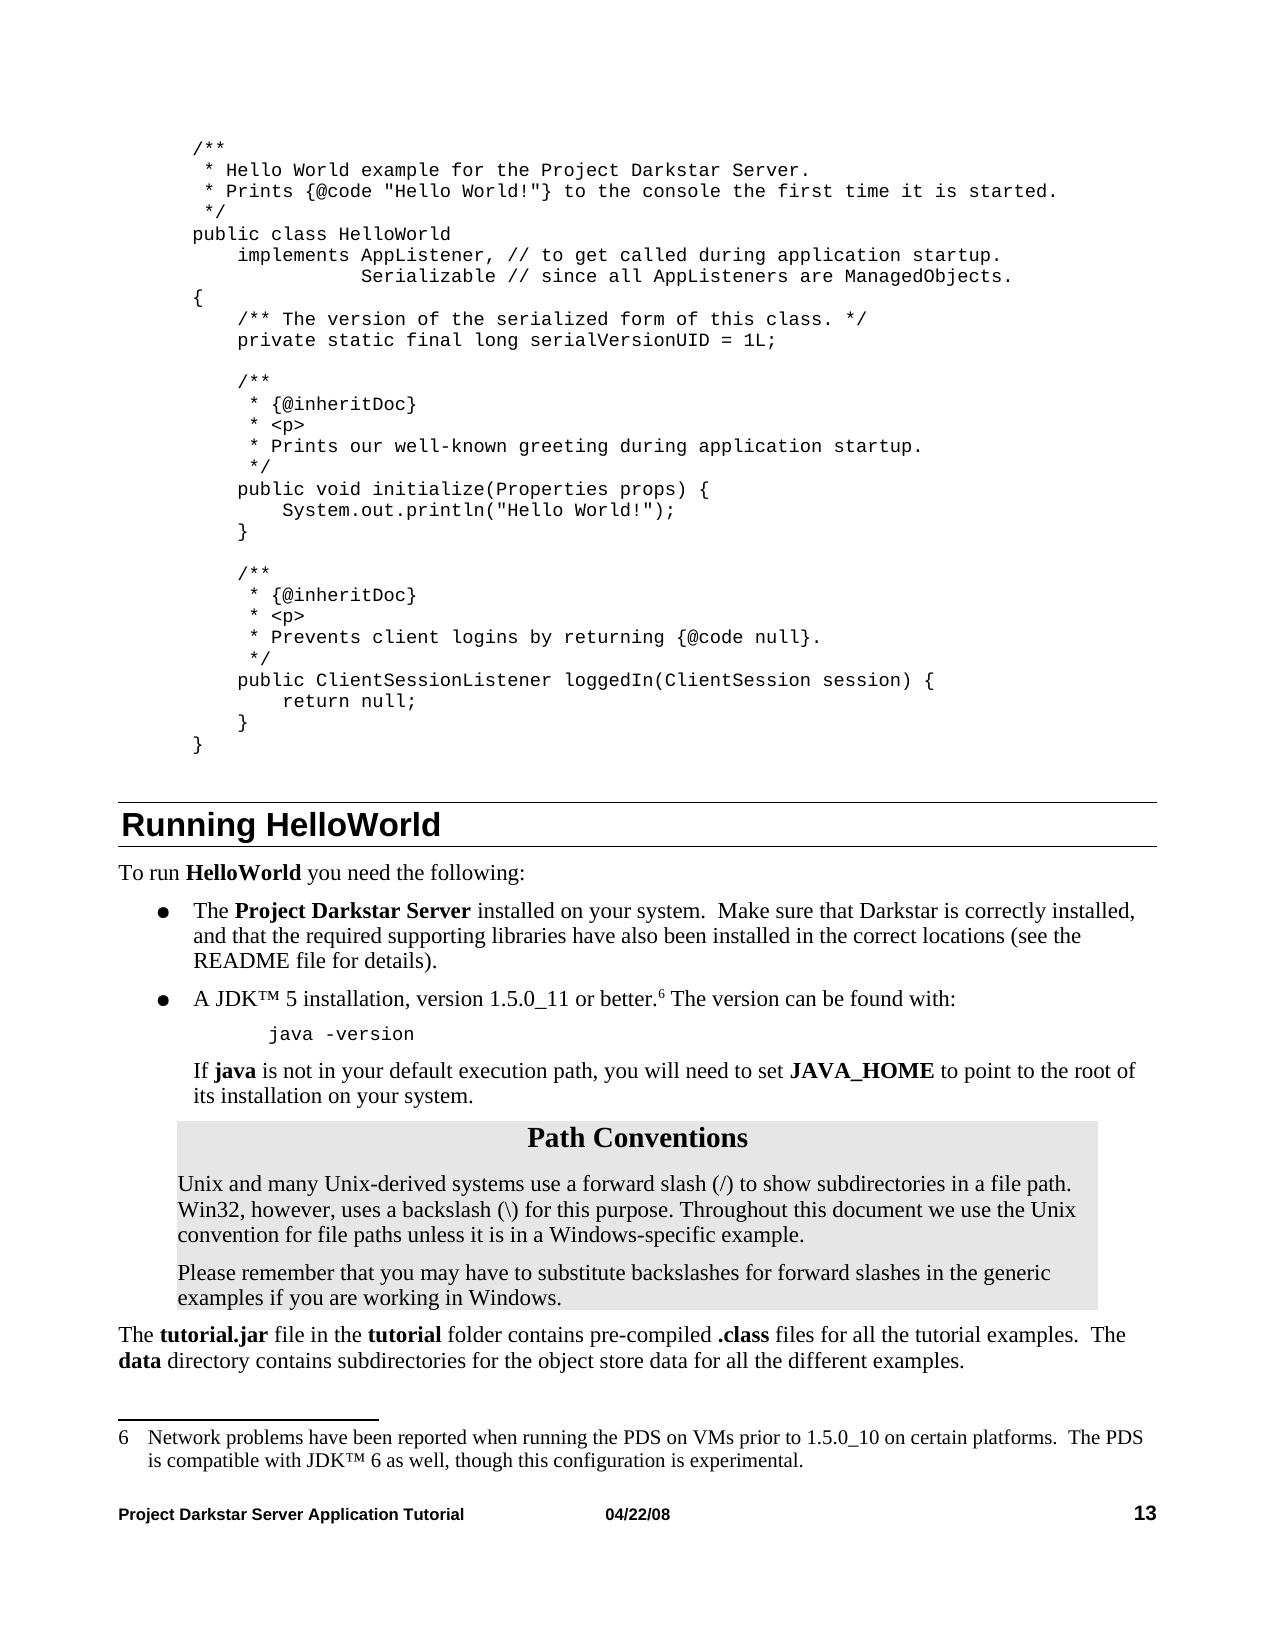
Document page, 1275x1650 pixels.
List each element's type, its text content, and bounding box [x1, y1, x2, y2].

text } [192, 522, 1098, 543]
text * Hello World example for the Project Darkstar Server. [192, 161, 1098, 182]
text * <p> [192, 416, 1098, 437]
list The Project Darkstar Server installed on your system. Make sure that Darkstar is correctly installed, and that the required supporting libraries have also been installed in the correct locations (see the README file for details). [156, 898, 1157, 974]
text } [192, 713, 1098, 734]
text } [192, 734, 1098, 777]
text return null; [192, 692, 1098, 713]
text * {@inheritDoc} [192, 394, 1098, 416]
text public ClientSessionListener loggedIn(ClientSession session) { [192, 671, 1098, 692]
list java -version [268, 1024, 1157, 1046]
list Network problems have been reported when running the PDS on VMs prior to 1.5.0_10 on certain platforms. The PDS is compatible with JDK™ 6 as well, though this configuration is experimental. [118, 1426, 1157, 1472]
text Please remember that you may have to substitute backslashes for forward slashes in the generic examples if you are working in Windows. [177, 1259, 1098, 1310]
text The tutorial.jar file in the tutorial folder contains pre-compiled .class files for all the tutorial examples. The data directory contains subdirectories for the object store data for all the different examples. [118, 1322, 1157, 1373]
text /** The version of the serialized form of this class. */ [192, 309, 1098, 331]
title Path Conventions [177, 1121, 1098, 1153]
text { [192, 288, 1098, 309]
text */ [192, 649, 1098, 671]
list A JDK™ 5 installation, version 1.5.0_11 or better. The version can be found with: [156, 986, 1157, 1012]
text * <p> [192, 607, 1098, 628]
text private static final long serialVersionUID = 1L; [192, 331, 1098, 352]
text */ [192, 458, 1098, 479]
text /** [192, 139, 1098, 161]
text * Prints our well-known greeting during application startup. [192, 437, 1098, 458]
text implements AppListener, // to get called during application startup. [192, 246, 1098, 267]
text public class HelloWorld [192, 224, 1098, 246]
text Unix and many Unix-derived systems use a forward slash (/) to show subdirectories in a file path. Win32, however, uses a backslash (\) for this purpose. Throughout this document we use the Unix convention for file paths unless it is in a Windows-specific example. [177, 1171, 1098, 1247]
text /** [192, 564, 1098, 586]
text To run HelloWorld you need the following: [118, 860, 1157, 885]
text Serializable // since all AppListeners are ManagedObjects. [192, 267, 1098, 288]
subtitle Running HelloWorld [118, 803, 1157, 846]
list If java is not in your default execution path, you will need to set JAVA_HOME to point to the root of its installation on your system. [156, 1058, 1157, 1108]
text * Prevents client logins by returning {@code null}. [192, 628, 1098, 649]
text * Prints {@code "Hello World!"} to the console the first time it is started. [192, 182, 1098, 203]
text public void initialize(Properties props) { [192, 479, 1098, 501]
text */ [192, 203, 1098, 224]
text System.out.println("Hello World!"); [192, 501, 1098, 522]
text * {@inheritDoc} [192, 586, 1098, 607]
text /** [192, 373, 1098, 394]
